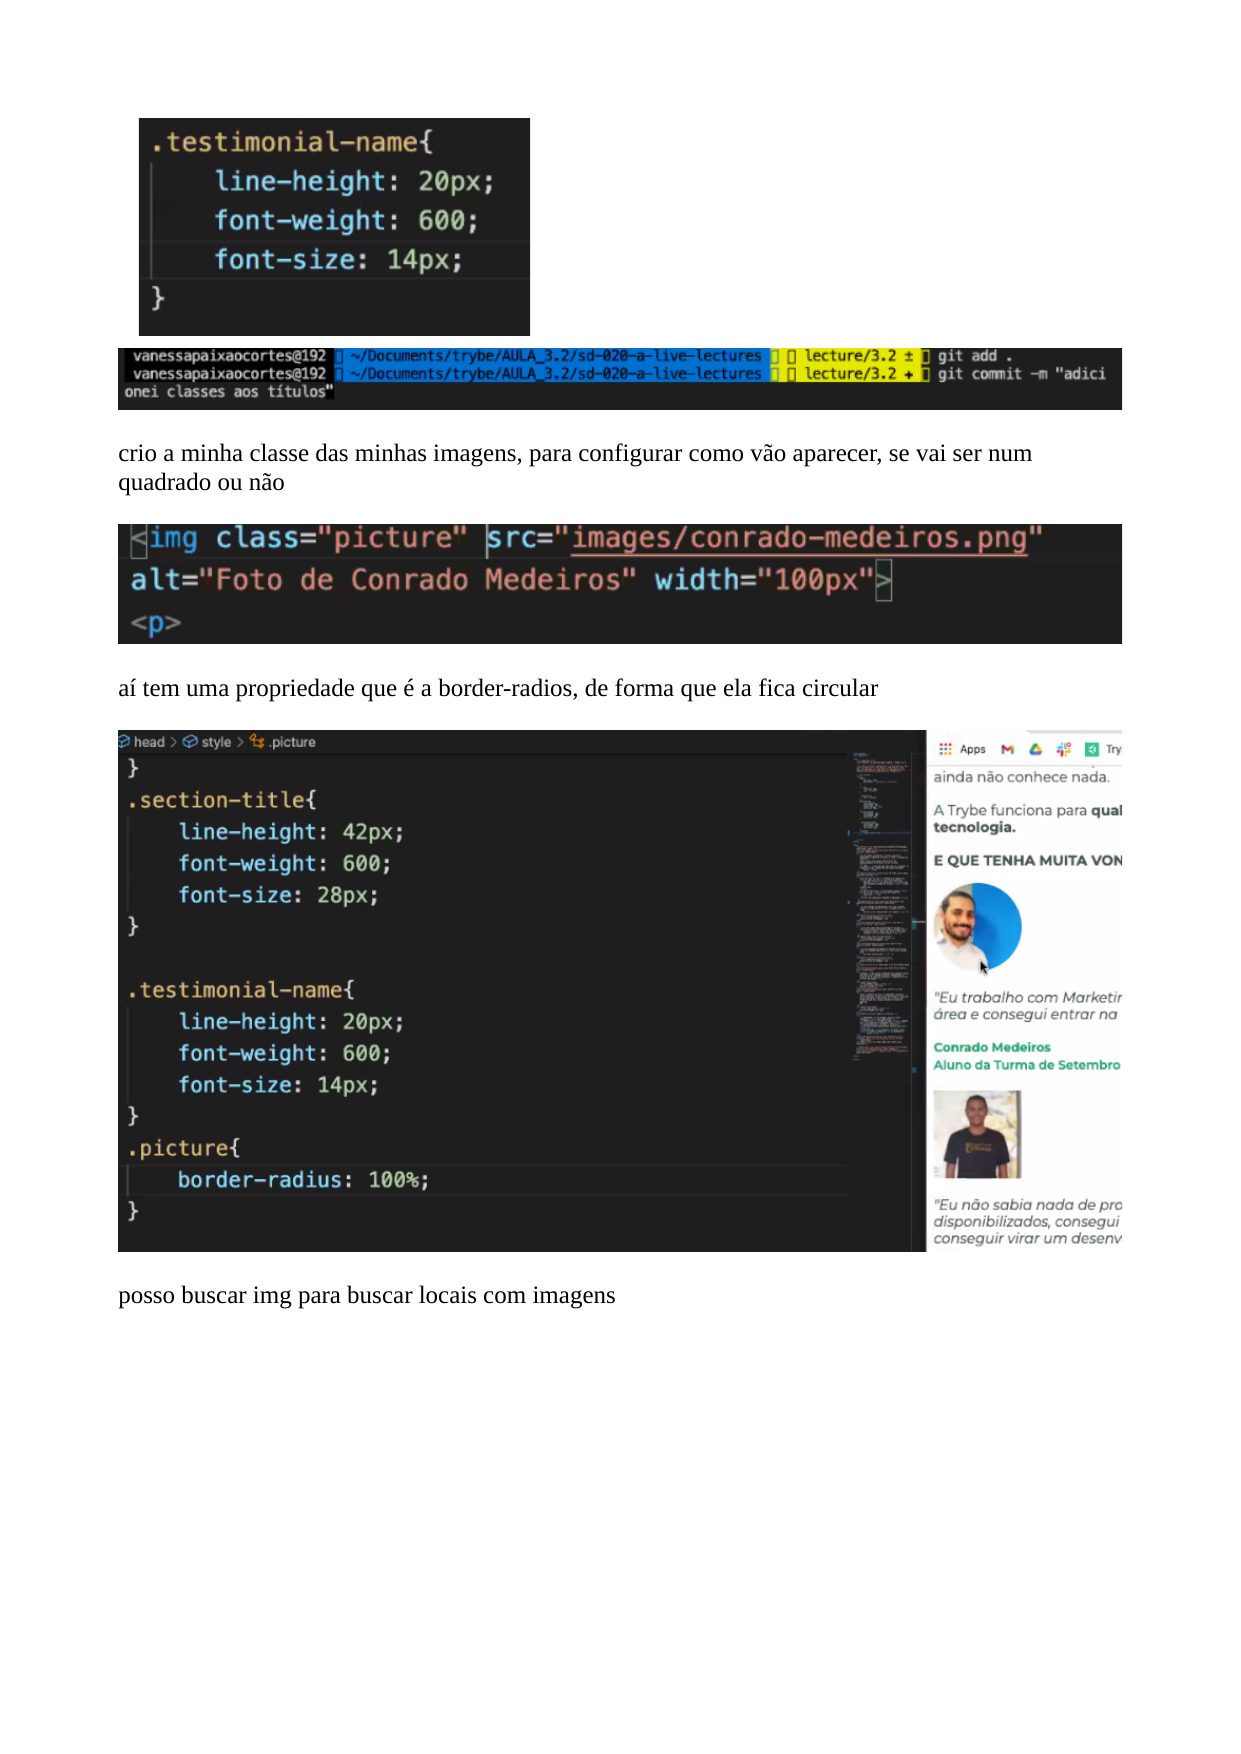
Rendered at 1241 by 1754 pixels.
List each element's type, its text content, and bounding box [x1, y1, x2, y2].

picture [138, 118, 531, 336]
picture [118, 524, 1123, 644]
text crio a minha classe das minhas imagens, para configurar como vão aparecer, se vai ser num quadrado ou não [118, 438, 1122, 496]
picture [118, 730, 1123, 1252]
text aí tem uma propriedade que é a border-radios, de forma que ela fica circular [118, 673, 1122, 701]
text posso buscar img para buscar locais com imagens [118, 1280, 1122, 1309]
picture [118, 348, 1123, 410]
